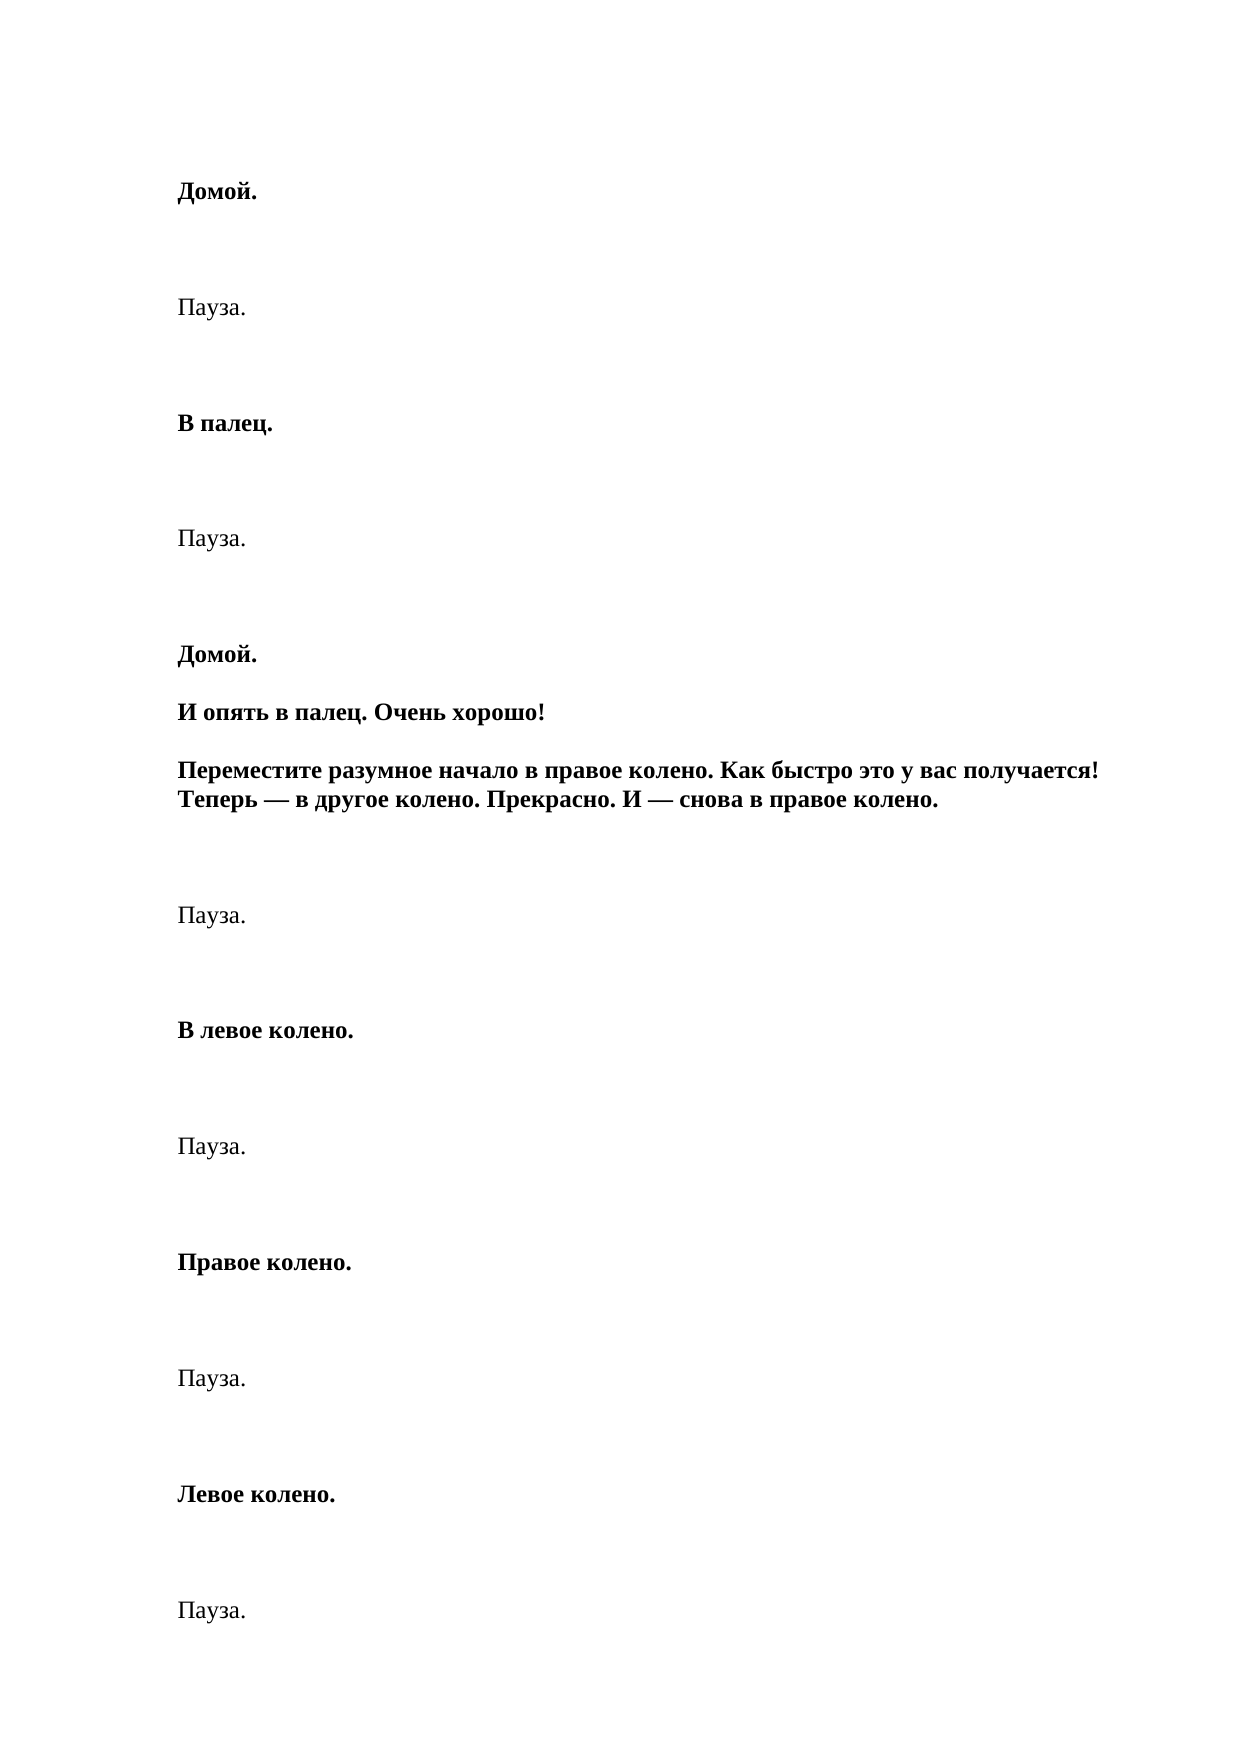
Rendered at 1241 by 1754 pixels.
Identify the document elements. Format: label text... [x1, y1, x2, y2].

text В левое колено. [177, 1016, 1152, 1044]
text Пауза. [177, 900, 1152, 928]
text Правое колено. [177, 1247, 1152, 1276]
text Пауза. [177, 1363, 1152, 1392]
text В палец. [177, 408, 1152, 436]
text Домой. [177, 639, 1152, 668]
text Левое колено. [177, 1479, 1152, 1508]
text Переместите разумное начало в правое колено. Как быстро это у вас получается! Теперь — в другое колено. Прекрасно. И — снова в правое колено. [177, 755, 1152, 813]
text И опять в палец. Очень хорошо! [177, 697, 1152, 726]
text Пауза. [177, 523, 1152, 552]
text Домой. [177, 176, 1152, 205]
text Пауза. [177, 1595, 1152, 1623]
text Пауза. [177, 292, 1152, 321]
text Пауза. [177, 1131, 1152, 1160]
